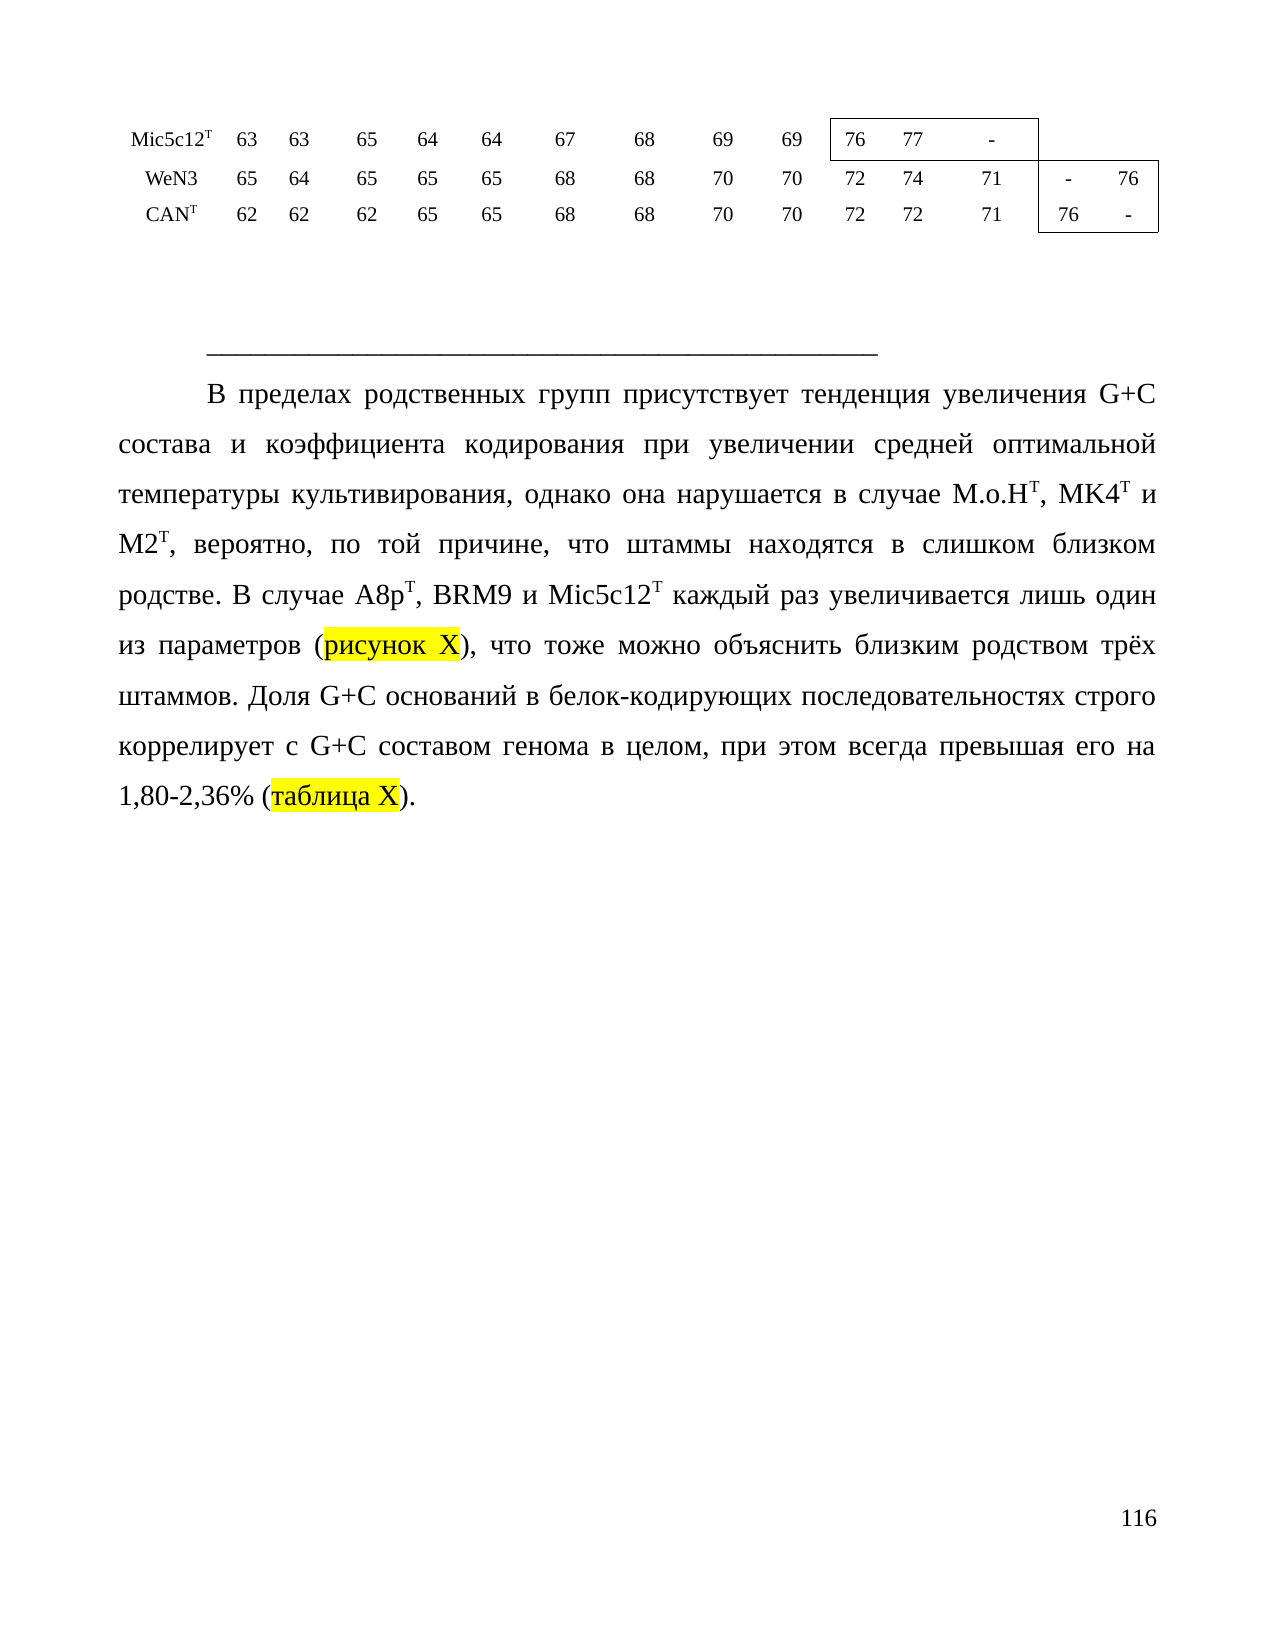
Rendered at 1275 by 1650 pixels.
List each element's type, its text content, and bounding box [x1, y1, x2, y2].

table_cell 63 [224, 118, 269, 160]
table_cell 70 [692, 160, 754, 196]
table_cell 71 [945, 196, 1038, 232]
table_cell - [1039, 161, 1098, 196]
table_cell 65 [329, 160, 405, 196]
table_cell 68 [533, 196, 597, 232]
table_cell 64 [269, 160, 328, 196]
table_cell 68 [597, 118, 692, 160]
table_cell 70 [754, 160, 830, 196]
table_cell 65 [405, 196, 450, 232]
table_cell 71 [945, 161, 1038, 196]
table_cell 62 [329, 196, 405, 232]
table_cell 68 [533, 160, 597, 196]
text В пределах родственных групп присутствует тенденция увеличения G+C состава и коэффициента кодирования при увеличении средней оптимальной температуры культивирования, однако она нарушается в случае M.o.HT, MK4T и M2T, вероятно, по той причине, что штаммы находятся в слишком близком родстве. В случае A8pT, BRM9 и Mic5c12T каждый раз увеличивается лишь один из параметров (рисунок Х), что тоже можно объяснить близким родством трёх штаммов. Доля G+C оснований в белок-кодирующих последовательностях строго коррелирует с G+C составом генома в целом, при этом всегда превышая его на 1,80-2,36% (таблица Х). [118, 376, 1157, 812]
table_cell 62 [269, 196, 328, 232]
table_cell - [1099, 196, 1158, 232]
table_cell 76 [1099, 161, 1158, 196]
table_cell 64 [405, 118, 450, 160]
table_cell 72 [880, 196, 945, 232]
table_cell 63 [269, 118, 328, 160]
table_cell 69 [692, 118, 754, 160]
table_cell 68 [597, 196, 692, 232]
table_cell 65 [450, 196, 533, 232]
table_cell [1039, 118, 1098, 160]
table_cell 65 [405, 160, 450, 196]
table_cell 64 [450, 118, 533, 160]
table_cell 76 [1039, 196, 1098, 232]
table_cell 65 [450, 160, 533, 196]
table_cell [1099, 118, 1158, 160]
table_cell 76 [831, 119, 880, 160]
table_cell 74 [880, 161, 945, 196]
table_cell 72 [830, 196, 880, 232]
table_cell Mic5c12T [118, 118, 224, 160]
table_cell 68 [597, 160, 692, 196]
table_cell WeN3 [118, 160, 224, 196]
text ______________________________________________ [118, 325, 1157, 359]
table_cell 70 [754, 196, 830, 232]
table_cell 65 [329, 118, 405, 160]
table_cell 77 [880, 119, 945, 160]
table_cell 67 [533, 118, 597, 160]
table_cell 65 [224, 160, 269, 196]
table_cell 70 [692, 196, 754, 232]
table_cell - [945, 119, 1038, 160]
table_cell 62 [224, 196, 269, 232]
table_cell 69 [754, 118, 830, 160]
table_cell 72 [830, 161, 880, 196]
table_cell CANT [118, 196, 224, 232]
